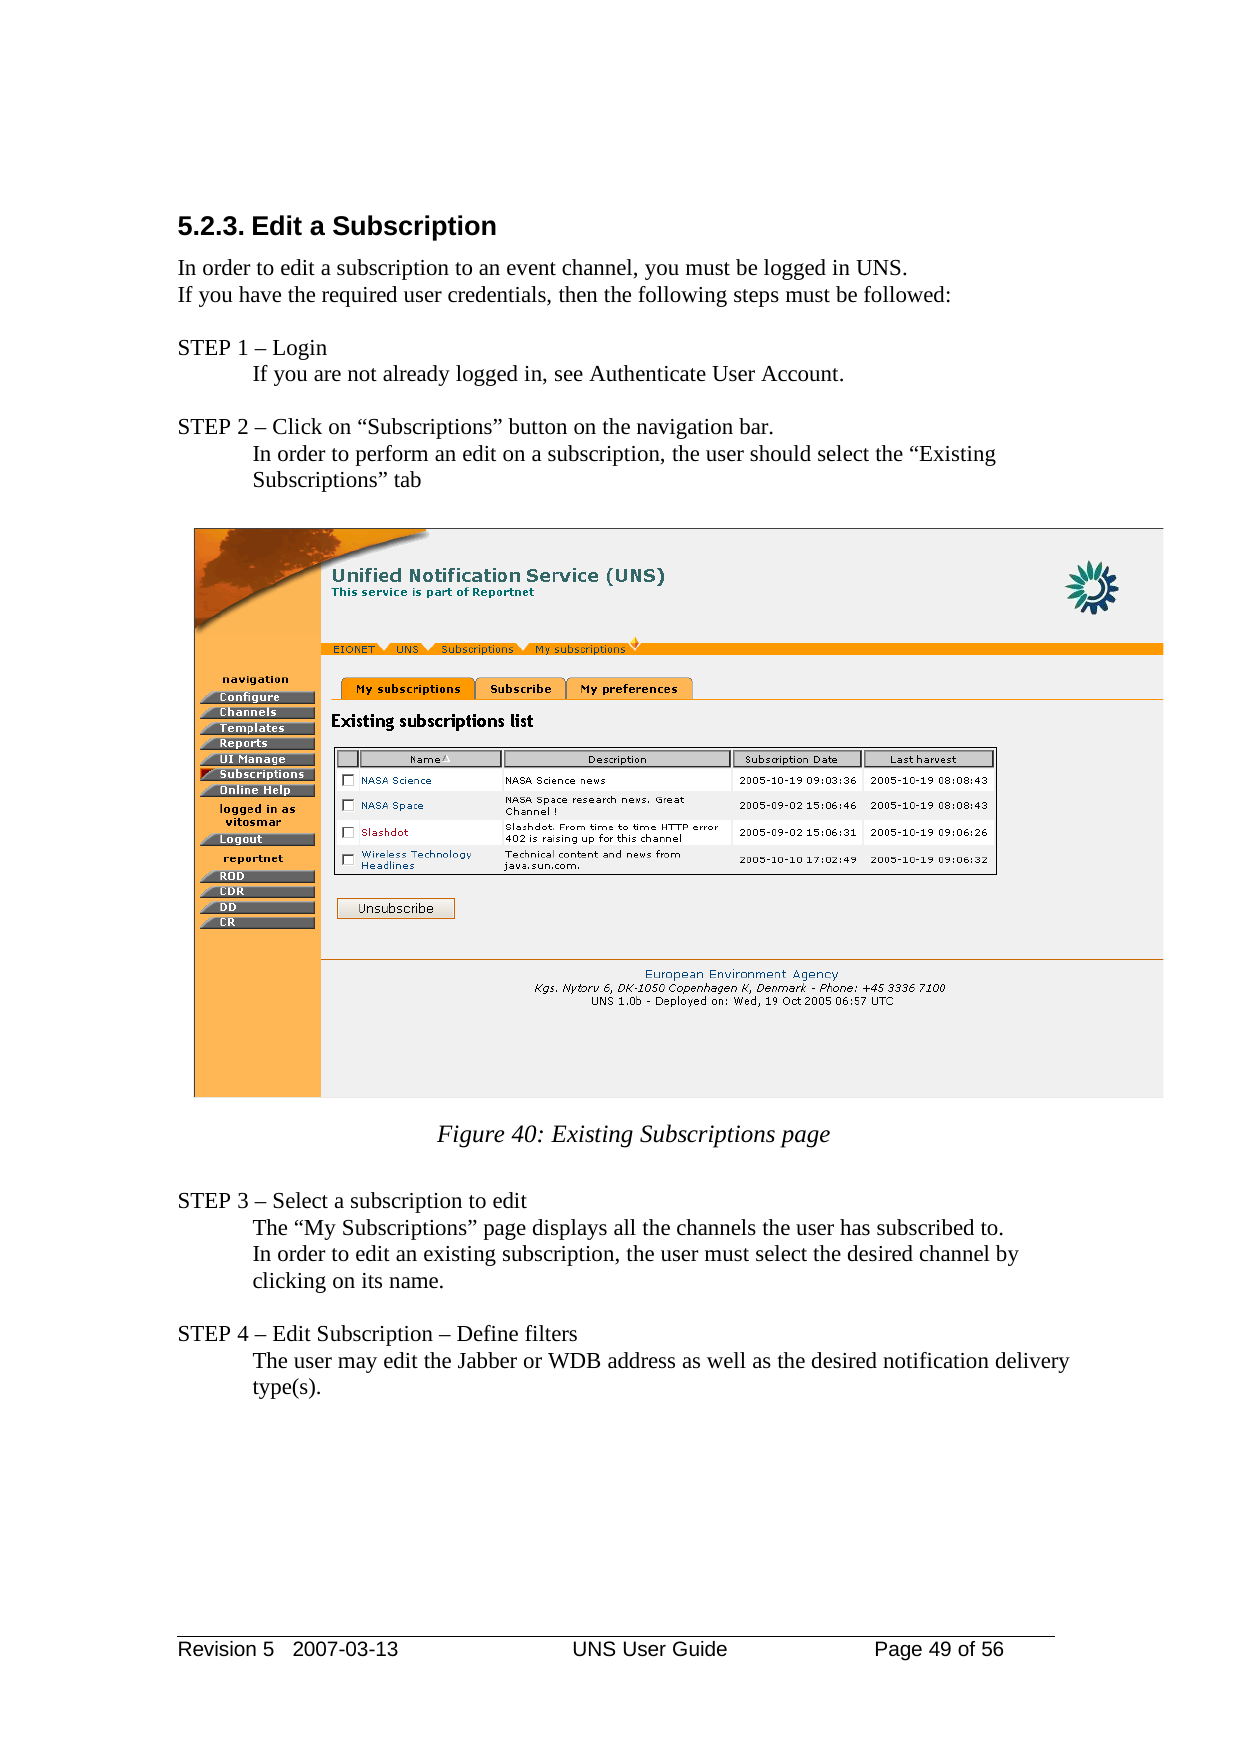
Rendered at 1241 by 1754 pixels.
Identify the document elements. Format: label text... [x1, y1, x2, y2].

text STEP 2 – Click on “Subscriptions” button on the navigation bar. [177, 413, 1092, 440]
text STEP 4 – Edit Subscription – Define filters [177, 1320, 1092, 1347]
text In order to edit a subscription to an event channel, you must be logged in UNS. [177, 254, 1092, 280]
text The user may edit the Jabber or WDB address as well as the desired notification delivery type(s). [252, 1347, 1092, 1400]
text STEP 1 – Login [177, 333, 1092, 360]
subtitle Edit a Subscription [177, 210, 1092, 241]
text In order to edit an existing subscription, the user must select the desired channel by clicking on its name. [252, 1240, 1092, 1293]
text If you are not already logged in, see Authenticate User Account. [177, 360, 1092, 387]
text Figure 40: Existing Subscriptions page [177, 1119, 1092, 1148]
picture [193, 528, 1164, 1098]
text The “My Subscriptions” page displays all the channels the user has subscribed to. [177, 1214, 1092, 1240]
text STEP 3 – Select a subscription to edit [177, 1187, 1092, 1214]
text If you have the required user credentials, then the following steps must be followed: [177, 280, 1092, 307]
text In order to perform an edit on a subscription, the user should select the “Existing Subscriptions” tab [177, 440, 1092, 493]
